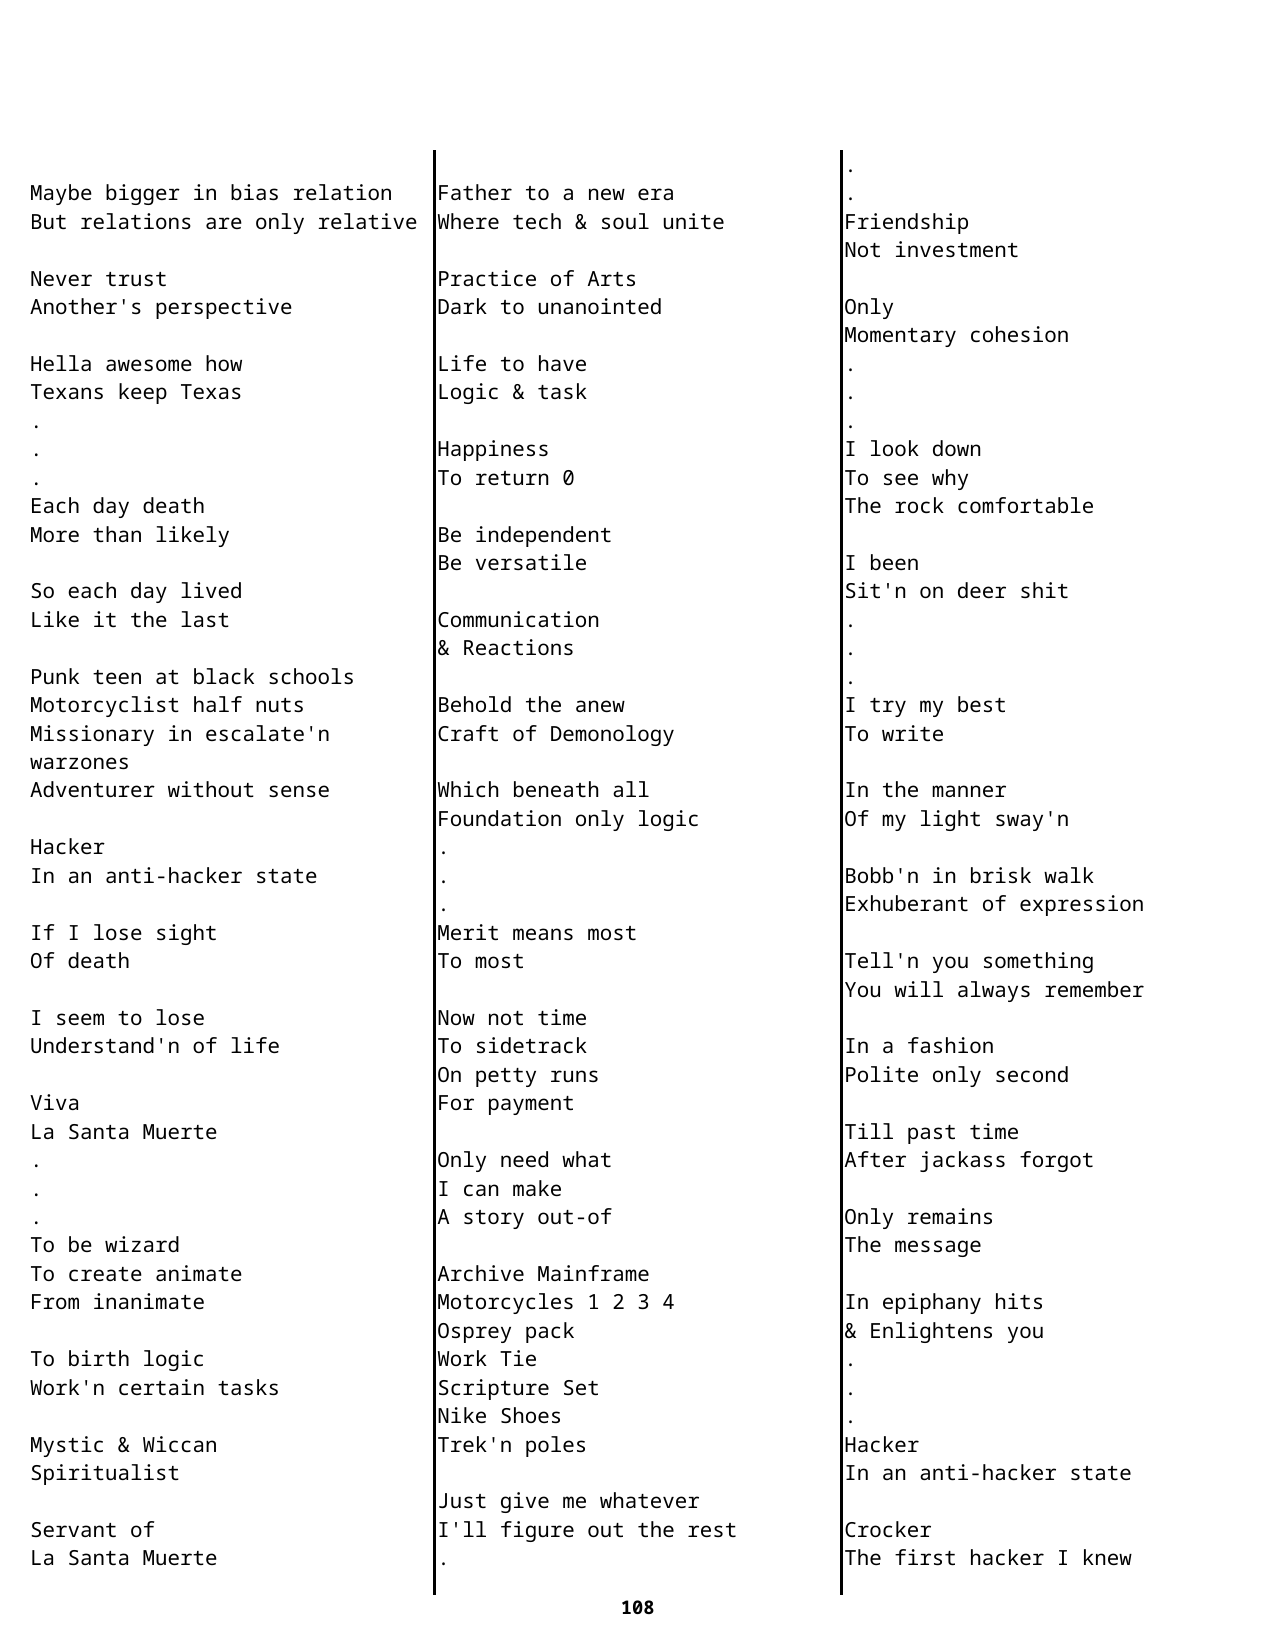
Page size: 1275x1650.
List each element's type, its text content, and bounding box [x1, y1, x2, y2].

text I seem to lose [30, 1003, 431, 1032]
text Hacker [844, 1430, 1245, 1458]
text . [844, 1401, 1245, 1430]
text Which beneath all [437, 776, 838, 804]
text . [844, 349, 1245, 377]
text Be independent [437, 520, 838, 548]
text To return 0 [437, 463, 838, 491]
text To create animate [30, 1259, 431, 1287]
text From inanimate [30, 1287, 431, 1316]
text Exhuberant of expression [844, 889, 1245, 918]
text Craft of Demonology [437, 719, 838, 747]
text Now not time [437, 1003, 838, 1032]
text You will always remember [844, 975, 1245, 1003]
text Adventurer without sense [30, 776, 431, 804]
text Another's perspective [30, 292, 431, 321]
text In a fashion [844, 1032, 1245, 1060]
text In epiphany hits [844, 1287, 1245, 1316]
text Of my light sway'n [844, 804, 1245, 832]
text La Santa Muerte [30, 1543, 431, 1572]
text Happiness [437, 434, 838, 463]
text . [844, 633, 1245, 662]
text But relations are only relative [30, 207, 431, 235]
text & Enlightens you [844, 1316, 1245, 1344]
text . [30, 1202, 431, 1231]
text Crocker [844, 1515, 1245, 1543]
text Motorcycles 1 2 3 4 [437, 1287, 838, 1316]
text A story out-of [437, 1202, 838, 1231]
text Never trust [30, 264, 431, 292]
text Till past time [844, 1117, 1245, 1145]
text . [30, 406, 431, 434]
text I try my best [844, 690, 1245, 719]
text In an anti-hacker state [844, 1458, 1245, 1487]
text To birth logic [30, 1344, 431, 1373]
text Motorcyclist half nuts [30, 690, 431, 719]
text Only [844, 292, 1245, 321]
text Osprey pack [437, 1316, 838, 1344]
text Nike Shoes [437, 1401, 838, 1430]
text . [437, 861, 838, 889]
text The rock comfortable [844, 491, 1245, 520]
text Just give me whatever [437, 1487, 838, 1515]
text Father to a new era [437, 178, 838, 207]
text Archive Mainframe [437, 1259, 838, 1287]
text Like it the last [30, 605, 431, 633]
text Each day death [30, 491, 431, 520]
text . [844, 150, 1245, 178]
text Be versatile [437, 548, 838, 577]
text . [30, 434, 431, 463]
text Spiritualist [30, 1458, 431, 1487]
text . [30, 463, 431, 491]
text I'll figure out the rest [437, 1515, 838, 1543]
text . [844, 406, 1245, 434]
text To write [844, 719, 1245, 747]
text If I lose sight [30, 918, 431, 946]
text . [437, 1543, 838, 1572]
text The first hacker I knew [844, 1543, 1245, 1572]
text Understand'n of life [30, 1032, 431, 1060]
text . [30, 1145, 431, 1174]
text After jackass forgot [844, 1145, 1245, 1174]
text Not investment [844, 235, 1245, 264]
text Hacker [30, 832, 431, 861]
text Trek'n poles [437, 1430, 838, 1458]
text Missionary in escalate'n warzones [30, 719, 431, 776]
text On petty runs [437, 1060, 838, 1088]
text To most [437, 946, 838, 975]
text . [437, 889, 838, 918]
text In an anti-hacker state [30, 861, 431, 889]
text Momentary cohesion [844, 321, 1245, 349]
text Viva [30, 1088, 431, 1117]
text I been [844, 548, 1245, 577]
text Merit means most [437, 918, 838, 946]
text . [844, 605, 1245, 633]
text . [844, 377, 1245, 406]
text . [844, 178, 1245, 207]
text Foundation only logic [437, 804, 838, 832]
text Life to have [437, 349, 838, 377]
text Texans keep Texas [30, 377, 431, 406]
text To see why [844, 463, 1245, 491]
text Logic & task [437, 377, 838, 406]
text . [844, 1373, 1245, 1401]
text Practice of Arts [437, 264, 838, 292]
text Polite only second [844, 1060, 1245, 1088]
text I look down [844, 434, 1245, 463]
text Hella awesome how [30, 349, 431, 377]
text So each day lived [30, 577, 431, 605]
text Punk teen at black schools [30, 662, 431, 690]
text For payment [437, 1088, 838, 1117]
text I can make [437, 1174, 838, 1202]
text . [844, 1344, 1245, 1373]
text Sit'n on deer shit [844, 577, 1245, 605]
text Work Tie [437, 1344, 838, 1373]
text Servant of [30, 1515, 431, 1543]
text The message [844, 1231, 1245, 1259]
text . [844, 662, 1245, 690]
text Of death [30, 946, 431, 975]
text . [437, 832, 838, 861]
text Only remains [844, 1202, 1245, 1231]
text Communication [437, 605, 838, 633]
text Scripture Set [437, 1373, 838, 1401]
text Tell'n you something [844, 946, 1245, 975]
text Where tech & soul unite [437, 207, 838, 235]
text Mystic & Wiccan [30, 1430, 431, 1458]
text Friendship [844, 207, 1245, 235]
text To be wizard [30, 1231, 431, 1259]
text . [30, 1174, 431, 1202]
text Maybe bigger in bias relation [30, 178, 431, 207]
text To sidetrack [437, 1032, 838, 1060]
text Only need what [437, 1145, 838, 1174]
text La Santa Muerte [30, 1117, 431, 1145]
text In the manner [844, 776, 1245, 804]
text Bobb'n in brisk walk [844, 861, 1245, 889]
text Work'n certain tasks [30, 1373, 431, 1401]
text Behold the anew [437, 690, 838, 719]
text Dark to unanointed [437, 292, 838, 321]
text & Reactions [437, 633, 838, 662]
text More than likely [30, 520, 431, 548]
